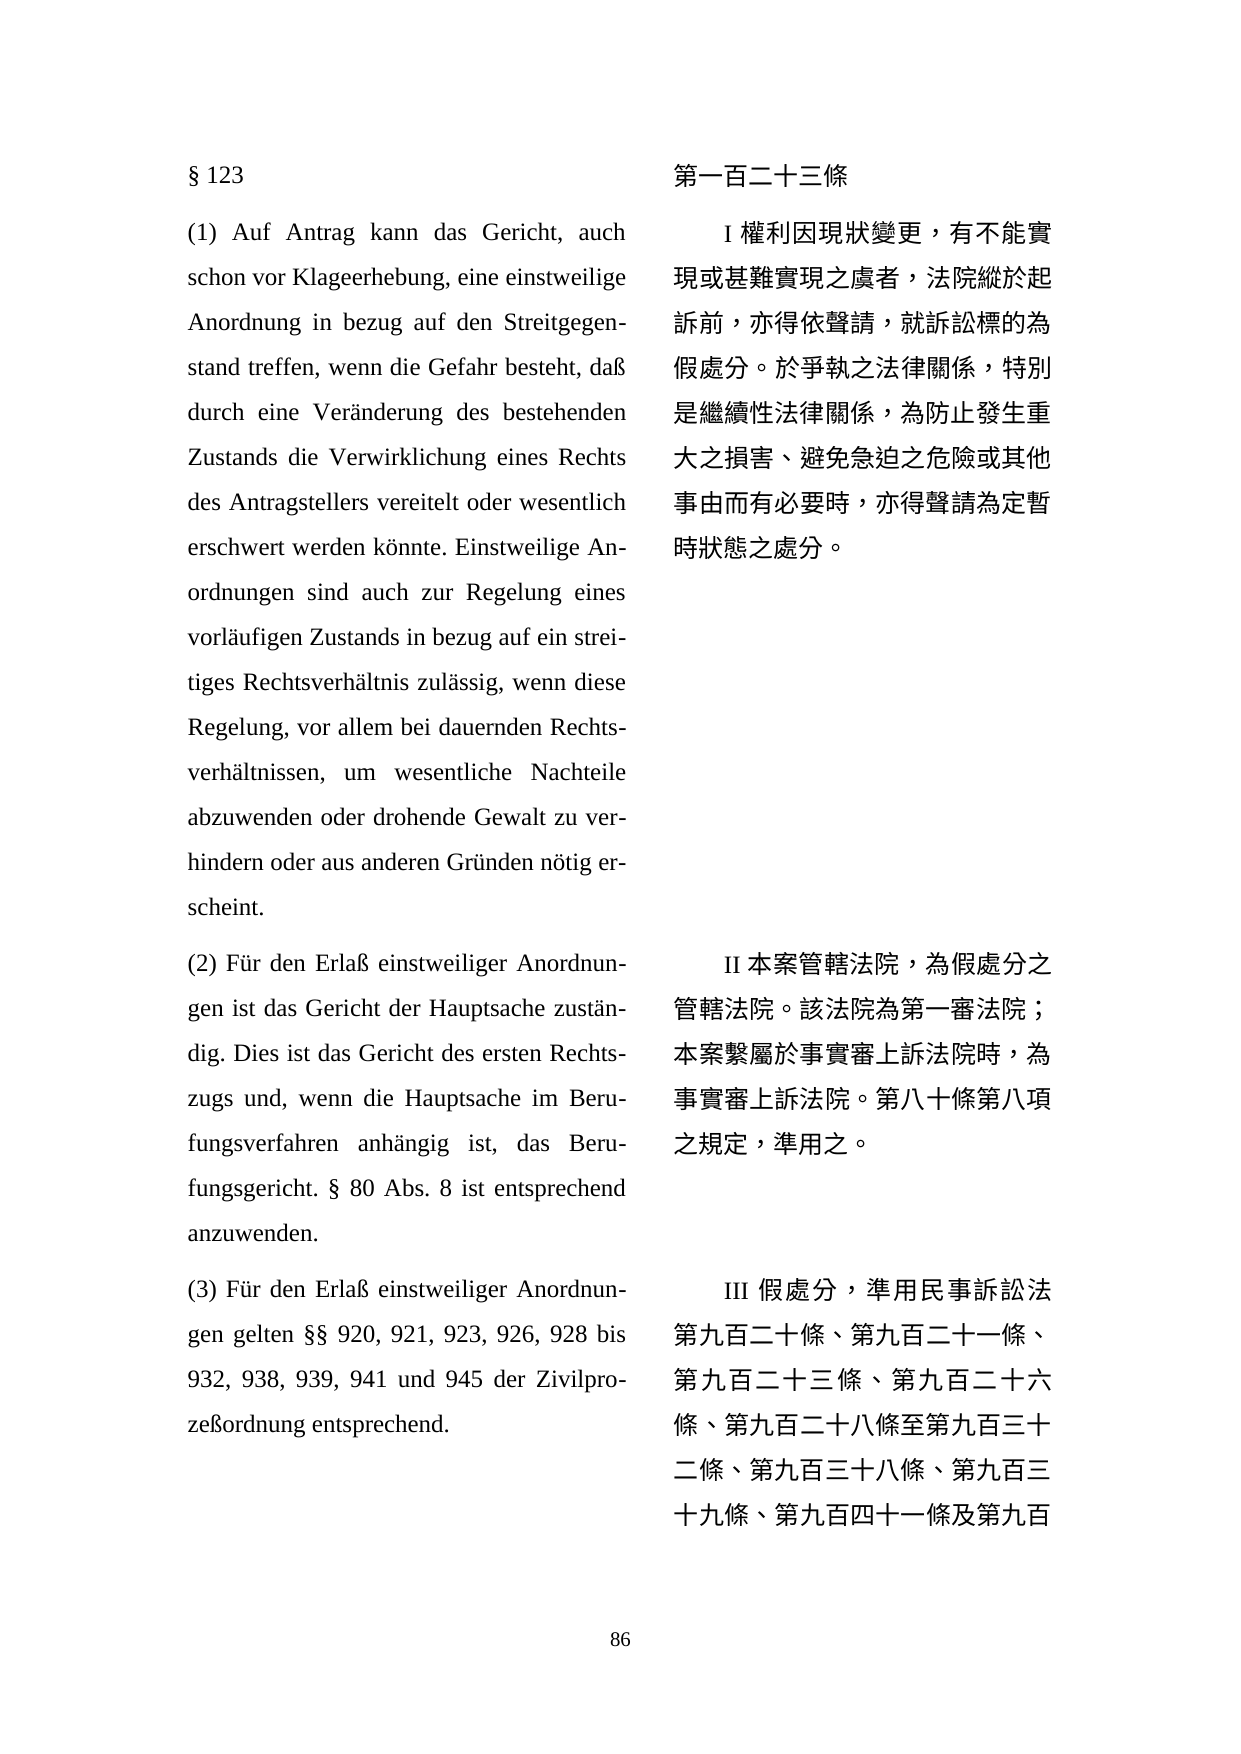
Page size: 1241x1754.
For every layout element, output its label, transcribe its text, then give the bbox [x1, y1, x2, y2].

table_cell (1) Auf Antrag kann das Gericht, auch schon vor Klageerhebung, eine einstweilige Anordnung in bezug auf den Streitgegen­stand treffen, wenn die Gefahr besteht, daß durch eine Veränderung des bestehenden Zustands die Verwirklichung eines Rechts des Antragstellers vereitelt oder wesentlich erschwert werden könnte. Einstweilige An­ordnungen sind auch zur Regelung eines vorläufigen Zustands in bezug auf ein strei­tiges Rechtsverhältnis zulässig, wenn diese Regelung, vor allem bei dauernden Rechts­verhältnissen, um wesentliche Nachteile abzuwenden oder drohende Gewalt zu ver­hindern oder aus anderen Gründen nötig er­scheint. [176, 206, 637, 937]
table_cell I 權利因現狀變更，有不能實現或甚難實現之虞者，法院縱於起訴前，亦得依聲請，就訴訟標的為假處分。於爭執之法律關係，特別是繼續性法律關係，為防止發生重大之損害、避免急迫之危險或其他事由而有必要時，亦得聲請為定暫時狀態之處分。 [638, 206, 1064, 937]
table_cell (2) Für den Erlaß einstweiliger Anordnun­gen ist das Gericht der Hauptsache zustän­dig. Dies ist das Gericht des ersten Rechts­zugs und, wenn die Hauptsache im Beru­fungsverfahren anhängig ist, das Beru­fungsgericht. § 80 Abs. 8 ist entsprechend anzuwenden. [176, 938, 637, 1264]
table_cell § 123 [176, 150, 637, 206]
table_cell II 本案管轄法院，為假處分之管轄法院。該法院為第一審法院；本案繫屬於事實審上訴法院時，為事實審上訴法院。第八十條第八項之規定，準用之。 [638, 938, 1064, 1264]
table_cell (3) Für den Erlaß einstweiliger Anordnun­gen gelten §§ 920, 921, 923, 926, 928 bis 932, 938, 939, 941 und 945 der Zivilpro­zeßordnung entsprechend. [176, 1264, 637, 1526]
table_cell 第一百二十三條 [638, 150, 1064, 206]
table_cell III 假處分，準用民事訴訟法第九百二十條、第九百二十一條、第九百二十三條、第九百二十六條、第九百二十八條至第九百三十二條、第九百三十八條、第九百三十九條、第九百四十一條及第九百 [638, 1264, 1064, 1526]
